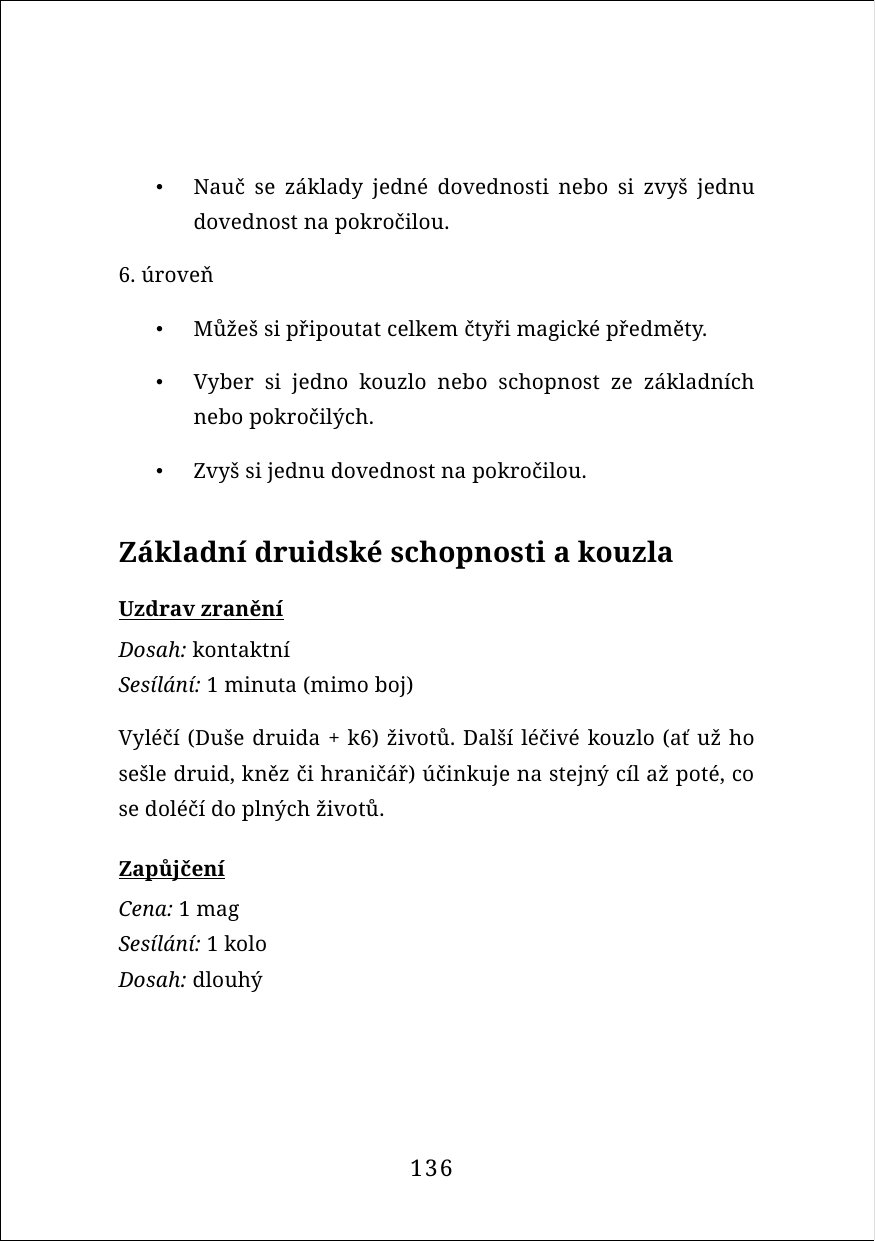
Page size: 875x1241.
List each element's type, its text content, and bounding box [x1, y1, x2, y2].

text 6. úroveň [118, 261, 756, 289]
subtitle Uzdrav zranění [118, 594, 756, 623]
text Vyléčí (Duše druida + k6) životů. Další léčivé kouzlo (ať už ho sešle druid, kněz či hraničář) účinkuje na stejný cíl až poté, co se doléčí do plných životů. [118, 723, 756, 823]
text Dosah: kontaktní Sesílání: 1 minuta (mimo boj) [118, 635, 756, 699]
subtitle Zapůjčení [118, 854, 756, 882]
list Zvyš si jednu dovednost na pokročilou. [156, 456, 756, 484]
subtitle Základní druidské schopnosti a kouzla [118, 533, 756, 571]
list Vyber si jedno kouzlo nebo schopnost ze základních nebo pokročilých. [156, 367, 756, 431]
text Cena: 1 mag Sesílání: 1 kolo Dosah: dlouhý [118, 894, 756, 993]
list Můžeš si připoutat celkem čtyři magické předměty. [156, 314, 756, 342]
list Nauč se základy jedné dovednosti nebo si zvyš jednu dovednost na pokročilou. [156, 172, 756, 236]
